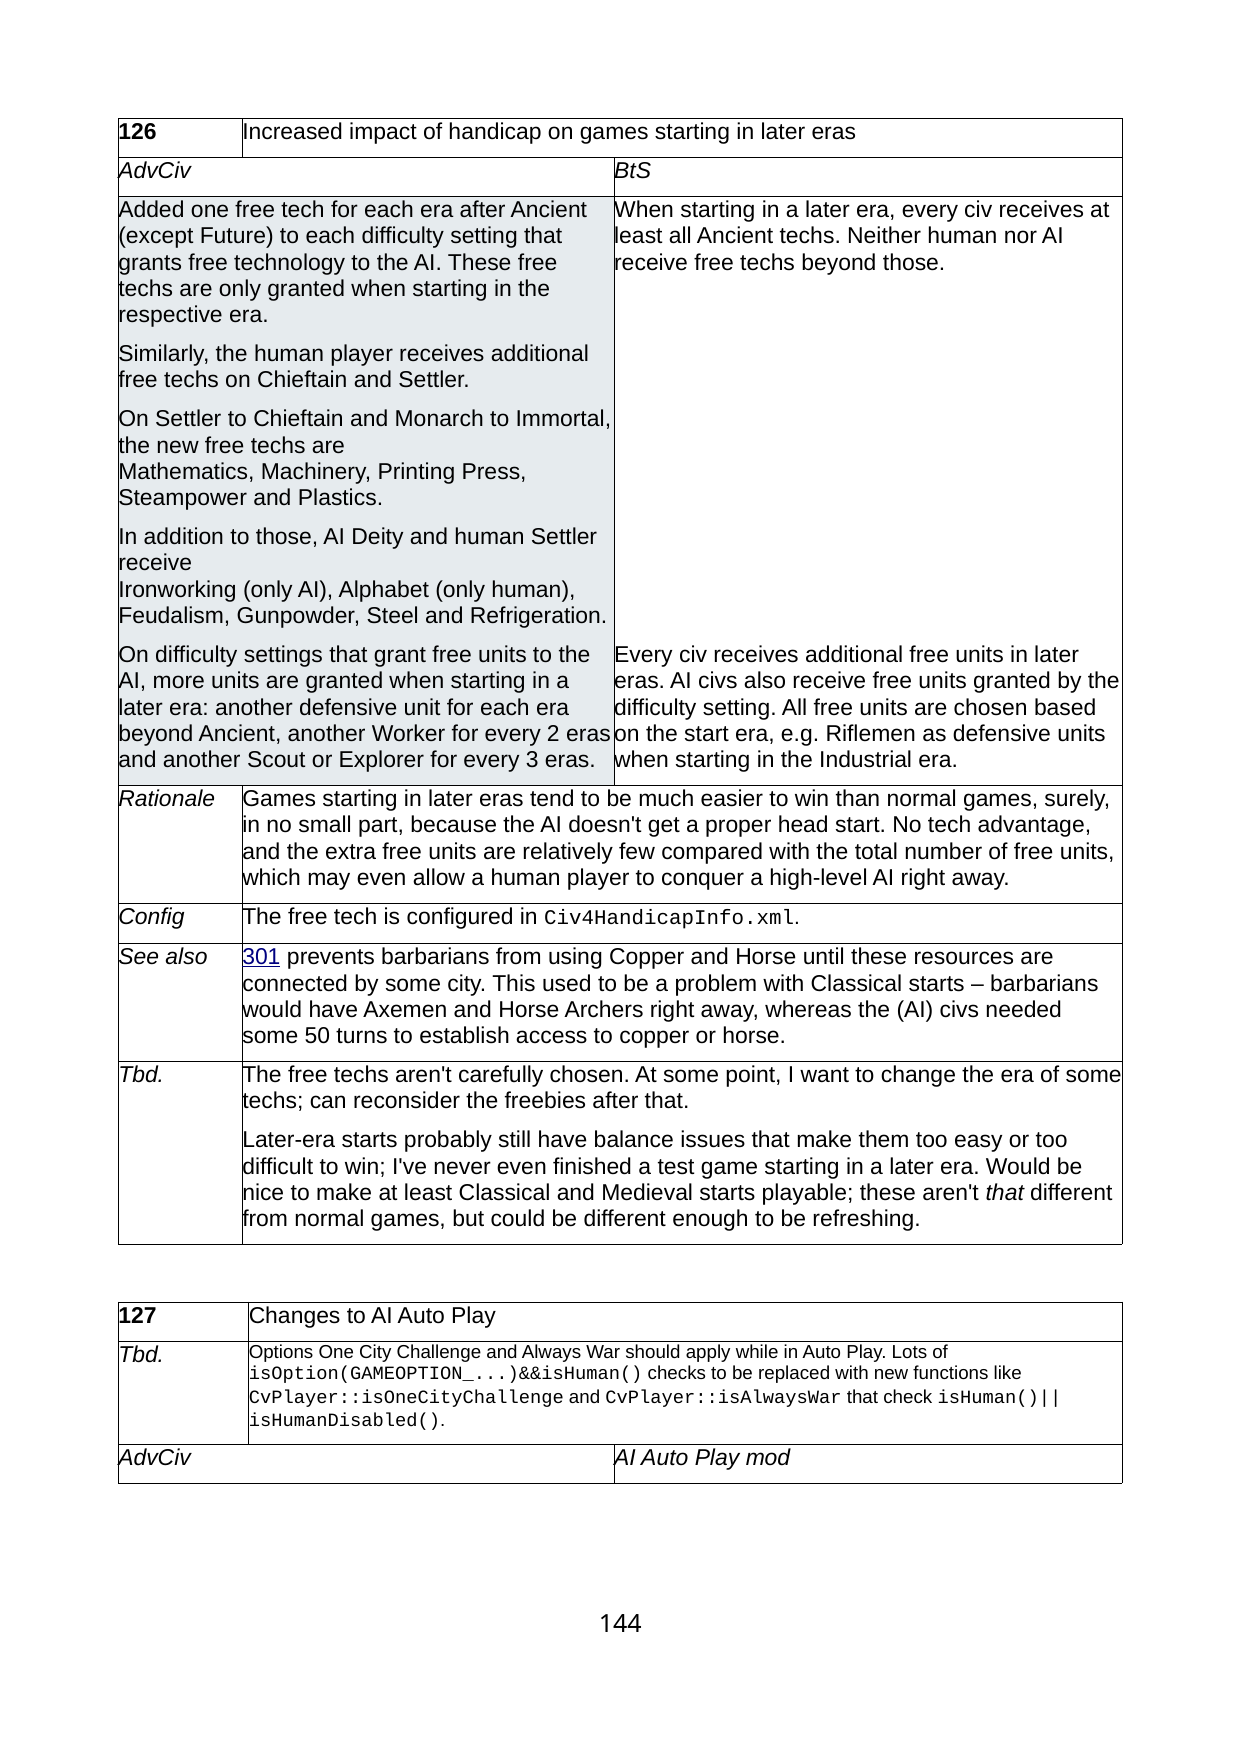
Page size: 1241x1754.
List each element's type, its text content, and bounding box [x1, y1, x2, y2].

table_cell Options One City Challenge and Always War should apply while in Auto Play. Lots of isOption(GAMEOPTION_...)&&isHuman() checks to be replaced with new functions like CvPlayer::isOneCityChallenge and CvPlayer::isAlwaysWar that check isHuman()||isHumanDisabled(). [249, 1342, 1122, 1444]
table_cell Added one free tech for each era after Ancient (except Future) to each difficulty setting that grants free technology to the AI. These free techs are only granted when starting in the respective era. Similarly, the human player receives additional free techs on Chieftain and Settler. On Settler to Chieftain and Monarch to Immortal, the new free techs are Mathematics, Machinery, Printing Press, Steampower and Plastics. In addition to those, AI Deity and human Settler receive Ironworking (only AI), Alphabet (only human), Feudalism, Gunpowder, Steel and Refrigeration. On difficulty settings that grant free units to the AI, more units are granted when starting in a later era: another defensive unit for each era beyond Ancient, another Worker for every 2 eras and another Scout or Explorer for every 3 eras. [119, 197, 614, 785]
table_header Changes to AI Auto Play [249, 1303, 1122, 1341]
table_header 126 [119, 119, 242, 157]
table_cell The free tech is configured in Civ4HandicapInfo.xml. [243, 904, 1122, 943]
table_cell See also [119, 944, 242, 1061]
table_cell Tbd. [119, 1342, 248, 1444]
table_header 127 [119, 1303, 248, 1341]
table_cell AdvCiv [119, 158, 614, 196]
table_cell Rationale [119, 786, 242, 903]
table_cell 301 prevents barbarians from using Copper and Horse until these resources are connected by some city. This used to be a problem with Classical starts – barbarians would have Axemen and Horse Archers right away, whereas the (AI) civs needed some 50 turns to establish access to copper or horse. [243, 944, 1122, 1061]
table_cell The free techs aren't carefully chosen. At some point, I want to change the era of some techs; can reconsider the freebies after that. Later-era starts probably still have balance issues that make them too easy or too difficult to win; I've never even finished a test game starting in a later era. Would be nice to make at least Classical and Medieval starts playable; these aren't that different from normal games, but could be different enough to be refreshing. [243, 1062, 1122, 1244]
table_cell Games starting in later eras tend to be much easier to win than normal games, surely, in no small part, because the AI doesn't get a proper head start. No tech advantage, and the extra free units are relatively few compared with the total number of free units, which may even allow a human player to conquer a high-level AI right away. [243, 786, 1122, 903]
table_cell When starting in a later era, every civ receives at least all Ancient techs. Neither human nor AI receive free techs beyond those. Every civ receives additional free units in later eras. AI civs also receive free units granted by the difficulty setting. All free units are chosen based on the start era, e.g. Riflemen as defensive units when starting in the Industrial era. [615, 197, 1122, 785]
table_cell AdvCiv [119, 1445, 614, 1483]
table_cell BtS [615, 158, 1122, 196]
table_cell Tbd. [119, 1062, 242, 1244]
table_header Increased impact of handicap on games starting in later eras [243, 119, 1122, 157]
table_cell AI Auto Play mod [615, 1445, 1122, 1483]
table_cell Config [119, 904, 242, 943]
